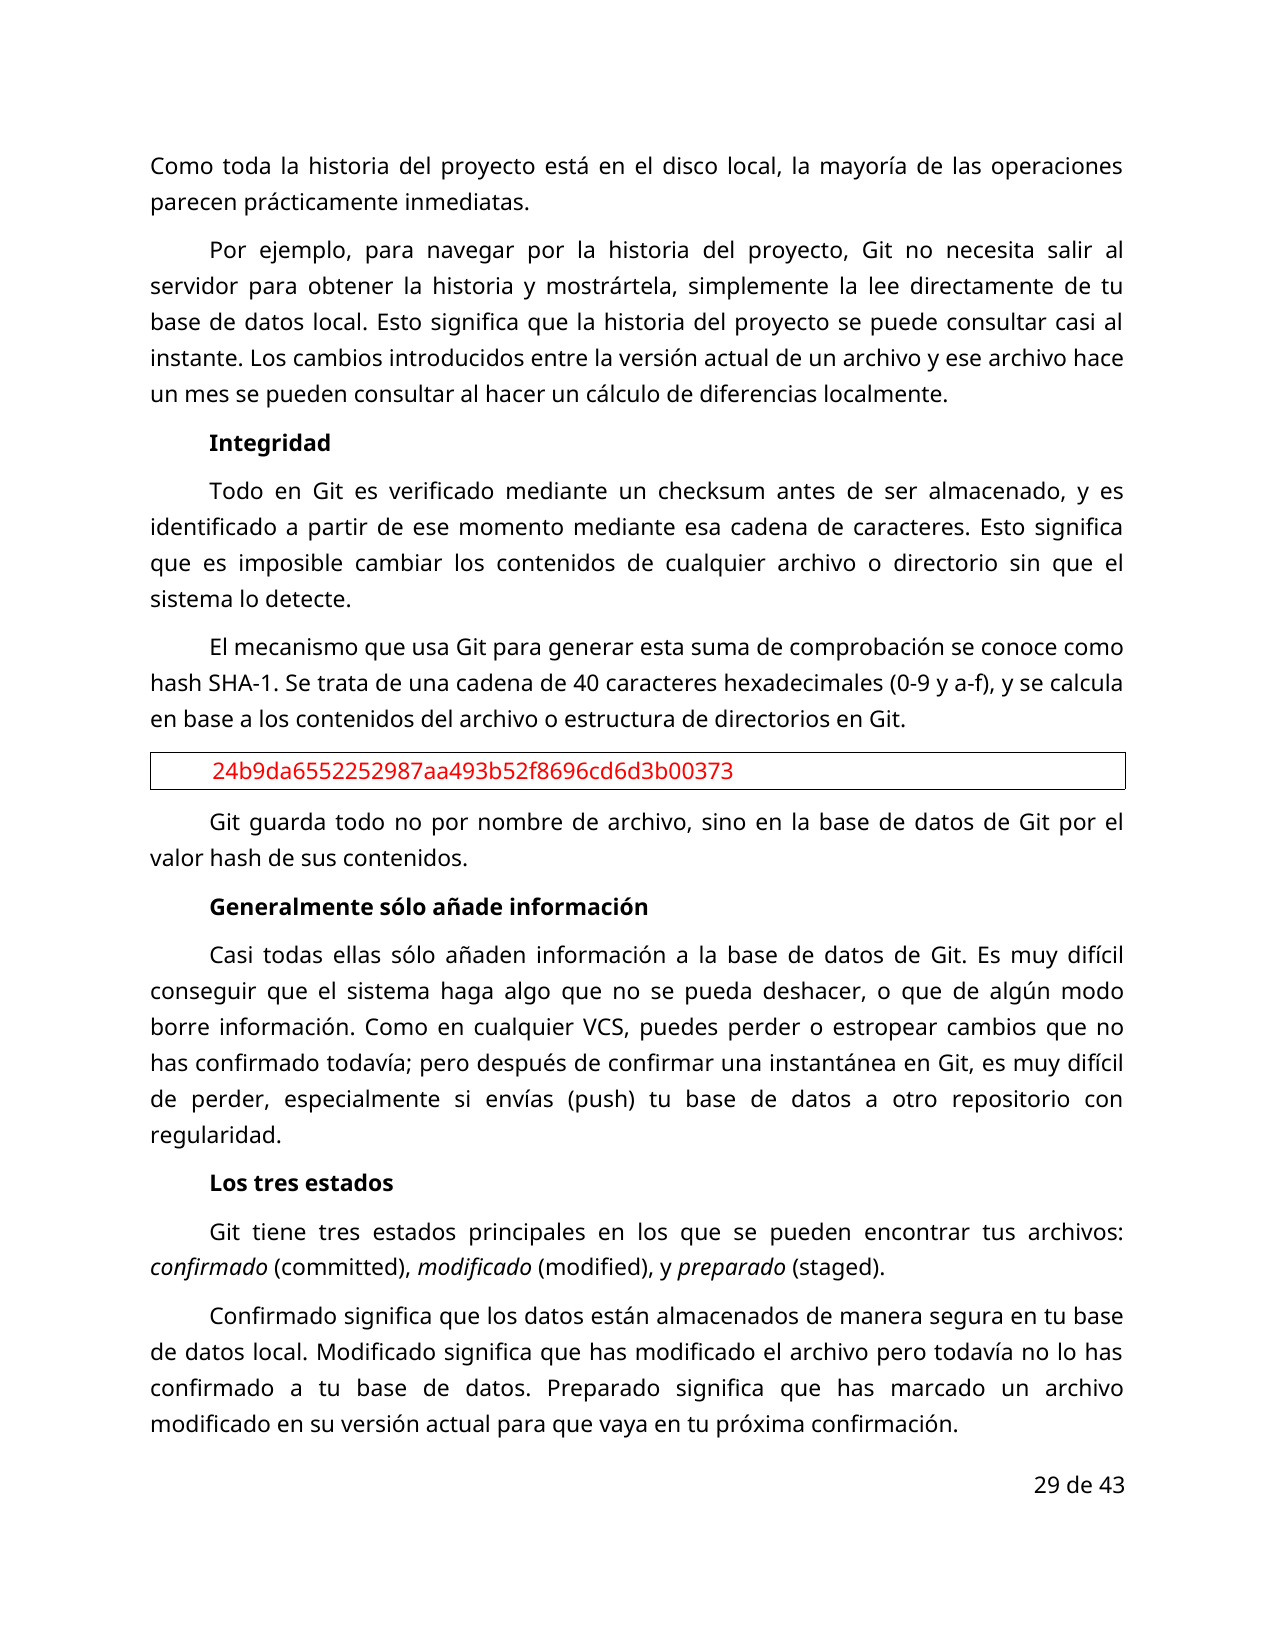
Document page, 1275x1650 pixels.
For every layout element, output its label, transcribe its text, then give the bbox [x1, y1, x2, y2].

text Casi todas ellas sólo añaden información a la base de datos de Git. Es muy difícil conseguir que el sistema haga algo que no se pueda deshacer, o que de algún modo borre información. Como en cualquier VCS, puedes perder o estropear cambios que no has confirmado todavía; pero después de confirmar una instantánea en Git, es muy difícil de perder, especialmente si envías (push) tu base de datos a otro repositorio con regularidad. [150, 939, 1125, 1150]
text El mecanismo que usa Git para generar esta suma de comprobación se conoce como hash SHA-1. Se trata de una cadena de 40 caracteres hexadecimales (0-9 y a-f), y se calcula en base a los contenidos del archivo o estructura de directorios en Git. [150, 631, 1125, 734]
text Todo en Git es verificado mediante un checksum antes de ser almacenado, y es identificado a partir de ese momento mediante esa cadena de caracteres. Esto significa que es imposible cambiar los contenidos de cualquier archivo o directorio sin que el sistema lo detecte. [150, 475, 1125, 614]
text Por ejemplo, para navegar por la historia del proyecto, Git no necesita salir al servidor para obtener la historia y mostrártela, simplemente la lee directamente de tu base de datos local. Esto significa que la historia del proyecto se puede consultar casi al instante. Los cambios introducidos entre la versión actual de un archivo y ese archivo hace un mes se pueden consultar al hacer un cálculo de diferencias localmente. [150, 234, 1125, 409]
text 24b9da6552252987aa493b52f8696cd6d3b00373 [151, 753, 1125, 789]
text Confirmado significa que los datos están almacenados de manera segura en tu base de datos local. Modificado significa que has modificado el archivo pero todavía no lo has confirmado a tu base de datos. Preparado significa que has marcado un archivo modificado en su versión actual para que vaya en tu próxima confirmación. [150, 1300, 1125, 1439]
text Generalmente sólo añade información [150, 890, 1125, 922]
text Git guarda todo no por nombre de archivo, sino en la base de datos de Git por el valor hash de sus contenidos. [150, 806, 1125, 873]
text Integridad [150, 427, 1125, 458]
text Git tiene tres estados principales en los que se pueden encontrar tus archivos: confirmado (committed), modificado (modified), y preparado (staged). [150, 1215, 1125, 1283]
text Como toda la historia del proyecto está en el disco local, la mayoría de las operaciones parecen prácticamente inmediatas. [150, 150, 1125, 217]
text Los tres estados [150, 1167, 1125, 1198]
